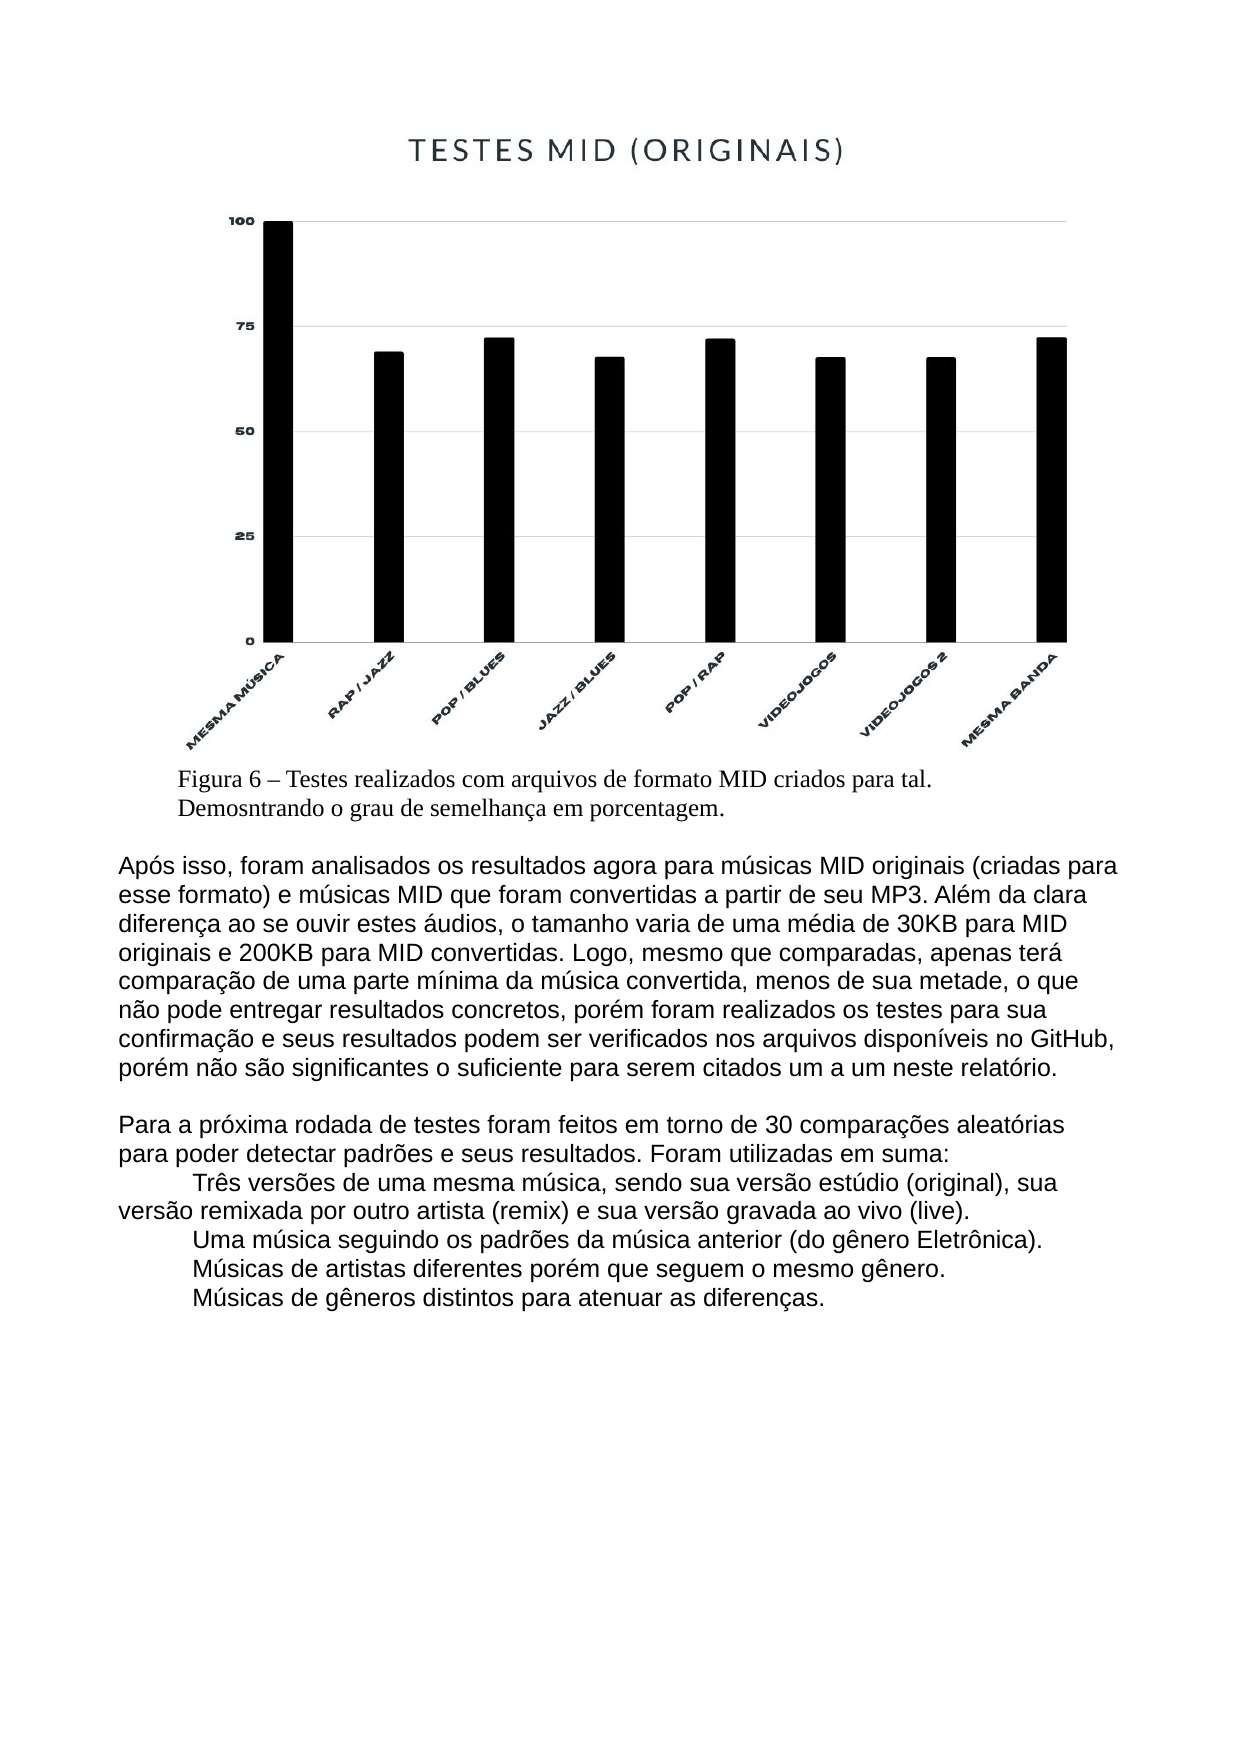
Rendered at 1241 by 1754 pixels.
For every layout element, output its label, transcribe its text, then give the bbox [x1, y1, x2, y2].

text Para a próxima rodada de testes foram feitos em torno de 30 comparações aleatórias para poder detectar padrões e seus resultados. Foram utilizadas em suma: [118, 1110, 1122, 1167]
text Músicas de artistas diferentes porém que seguem o mesmo gênero. [118, 1254, 1122, 1282]
picture [183, 101, 1068, 765]
text Figura 6 – Testes realizados com arquivos de formato MID criados para tal. Demosntrando o grau de semelhança em porcentagem. [177, 75, 1063, 822]
text Músicas de gêneros distintos para atenuar as diferenças. [118, 1282, 1122, 1311]
text Três versões de uma mesma música, sendo sua versão estúdio (original), sua versão remixada por outro artista (remix) e sua versão gravada ao vivo (live). [118, 1167, 1122, 1225]
text Uma música seguindo os padrões da música anterior (do gênero Eletrônica). [118, 1225, 1122, 1254]
text Após isso, foram analisados os resultados agora para músicas MID originais (criadas para esse formato) e músicas MID que foram convertidas a partir de seu MP3. Além da clara diferença ao se ouvir estes áudios, o tamanho varia de uma média de 30KB para MID originais e 200KB para MID convertidas. Logo, mesmo que comparadas, apenas terá comparação de uma parte mínima da música convertida, menos de sua metade, o que não pode entregar resultados concretos, porém foram realizados os testes para sua confirmação e seus resultados podem ser verificados nos arquivos disponíveis no GitHub, porém não são significantes o suficiente para serem citados um a um neste relatório. [118, 851, 1122, 1081]
